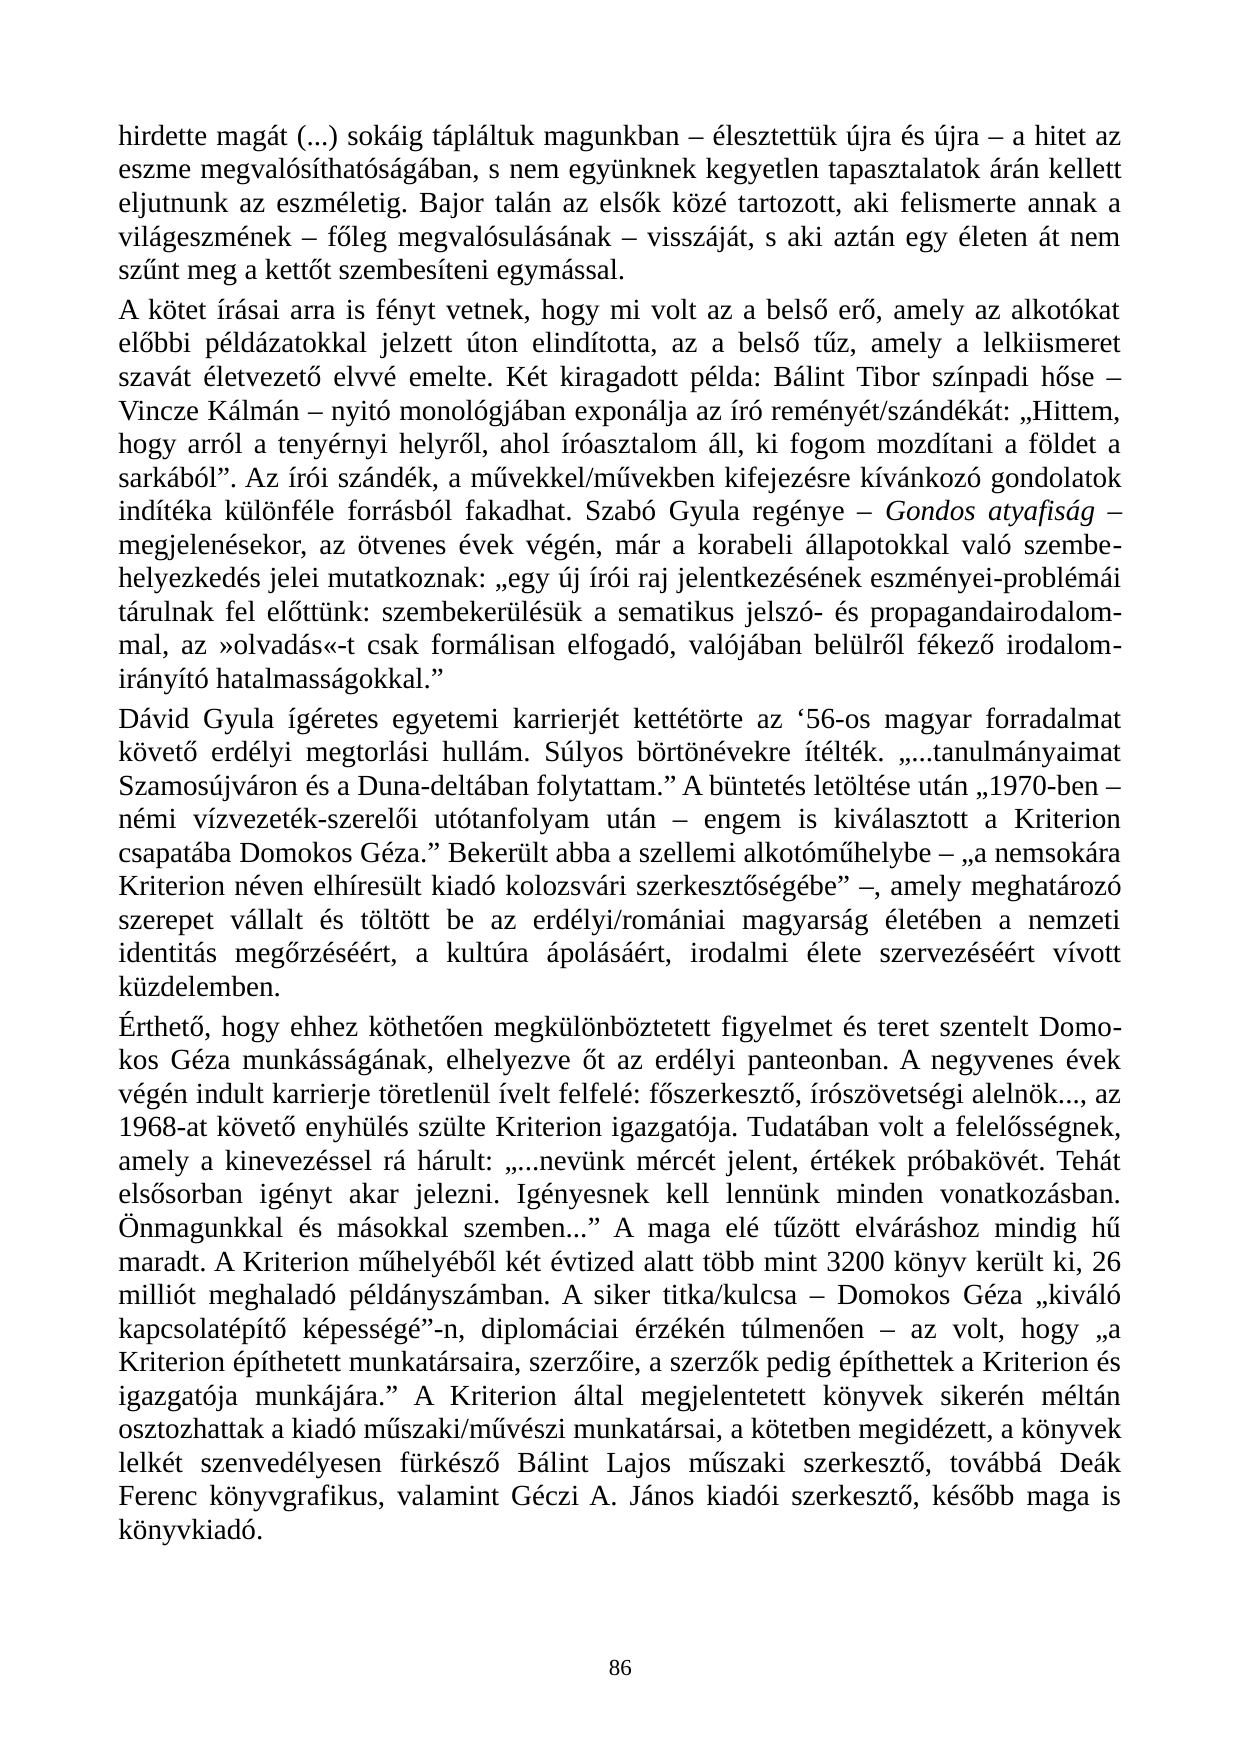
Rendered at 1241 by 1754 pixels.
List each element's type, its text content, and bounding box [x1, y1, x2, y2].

text hirdette magát (...) sokáig tápláltuk magunkban – élesztettük újra és újra – a hitet az eszme megvalósíthatóságában, s nem együnknek kegyetlen tapasztalatok árán kellett eljutnunk az eszméletig. Bajor talán az elsők közé tartozott, aki felismerte annak a világeszmének – főleg megvalósulásának – visszáját, s aki aztán egy életen át nem szűnt meg a kettőt szembesíteni egymással. [118, 118, 1122, 286]
text Érthető, hogy ehhez köthetően megkülönböztetett figyelmet és teret szentelt Domo­kos Géza munkásságának, elhelyezve őt az erdélyi panteonban. A negyvenes évek végén indult karrierje töretlenül ívelt felfelé: főszerkesztő, írószövetségi alelnök..., az 1968-at követő enyhülés szülte Kriterion igazgatója. Tudatában volt a felelősségnek, amely a kinevezéssel rá hárult: „...nevünk mércét jelent, értékek próbakövét. Tehát elsősorban igényt akar jelezni. Igényesnek kell lennünk minden vonatkozásban. Önmagunkkal és másokkal szemben...” A maga elé tűzött elváráshoz mindig hű maradt. A Kriterion műhelyéből két évtized alatt több mint 3200 könyv került ki, 26 milliót meghaladó példányszámban. A siker titka/kulcsa – Domokos Géza „kiváló kapcsolatépítő képességé”-n, diplomáciai érzékén túlmenően – az volt, hogy „a Kriterion építhetett munkatársaira, szerzőire, a szerzők pedig építhettek a Kriterion és igazgatója munkájára.” A Kriterion által megjelentetett könyvek sikerén méltán osztozhattak a kiadó műszaki/művészi munkatársai, a kötetben megidézett, a könyvek lelkét szenvedélyesen fürkésző Bálint Lajos műszaki szerkesztő, továbbá Deák Ferenc könyvgrafikus, valamint Géczi A. János kiadói szerkesztő, később maga is könyvkiadó. [118, 1009, 1122, 1546]
text A kötet írásai arra is fényt vetnek, hogy mi volt az a belső erő, amely az alkotókat előbbi példázatokkal jelzett úton elindította, az a belső tűz, amely a lelkiismeret szavát életvezető elvvé emelte. Két kiragadott példa: Bálint Tibor színpadi hőse – Vincze Kálmán – nyitó monológjában exponálja az író reményét/szándékát: „Hittem, hogy arról a tenyérnyi helyről, ahol íróasztalom áll, ki fogom mozdítani a földet a sarkából”. Az írói szándék, a művekkel/művekben kifejezésre kívánkozó gondolatok indítéka különféle forrásból fakadhat. Szabó Gyula regénye – Gondos atyafiság – megjelenésekor, az ötvenes évek végén, már a korabeli állapotokkal való szembe­helyezkedés jelei mutatkoznak: „egy új írói raj jelentkezésének eszményei-problémái tárulnak fel előttünk: szembekerülésük a sematikus jelszó- és propagandairo­dalom­mal, az »olvadás«-t csak formálisan elfogadó, valójában belülről fékező irodalom­irányító hatalmasságokkal.” [118, 292, 1122, 694]
text Dávid Gyula ígéretes egyetemi karrierjét kettétörte az ‘56-os magyar forradalmat követő erdélyi megtorlási hullám. Súlyos börtönévekre ítélték. „...tanulmányaimat Szamosújváron és a Duna-deltában folytattam.” A büntetés letöltése után „1970-ben – némi vízvezeték-szerelői utótanfolyam után – engem is kiválasztott a Kriterion csapatába Domokos Géza.” Bekerült abba a szellemi alkotóműhelybe – „a nemsokára Kriterion néven elhíresült kiadó kolozsvári szerkesztőségébe” –, amely meghatározó szerepet vállalt és töltött be az erdélyi/romániai magyarság életében a nemzeti identitás megőrzéséért, a kultúra ápolásáért, irodalmi élete szervezéséért vívott küzdelemben. [118, 701, 1122, 1003]
